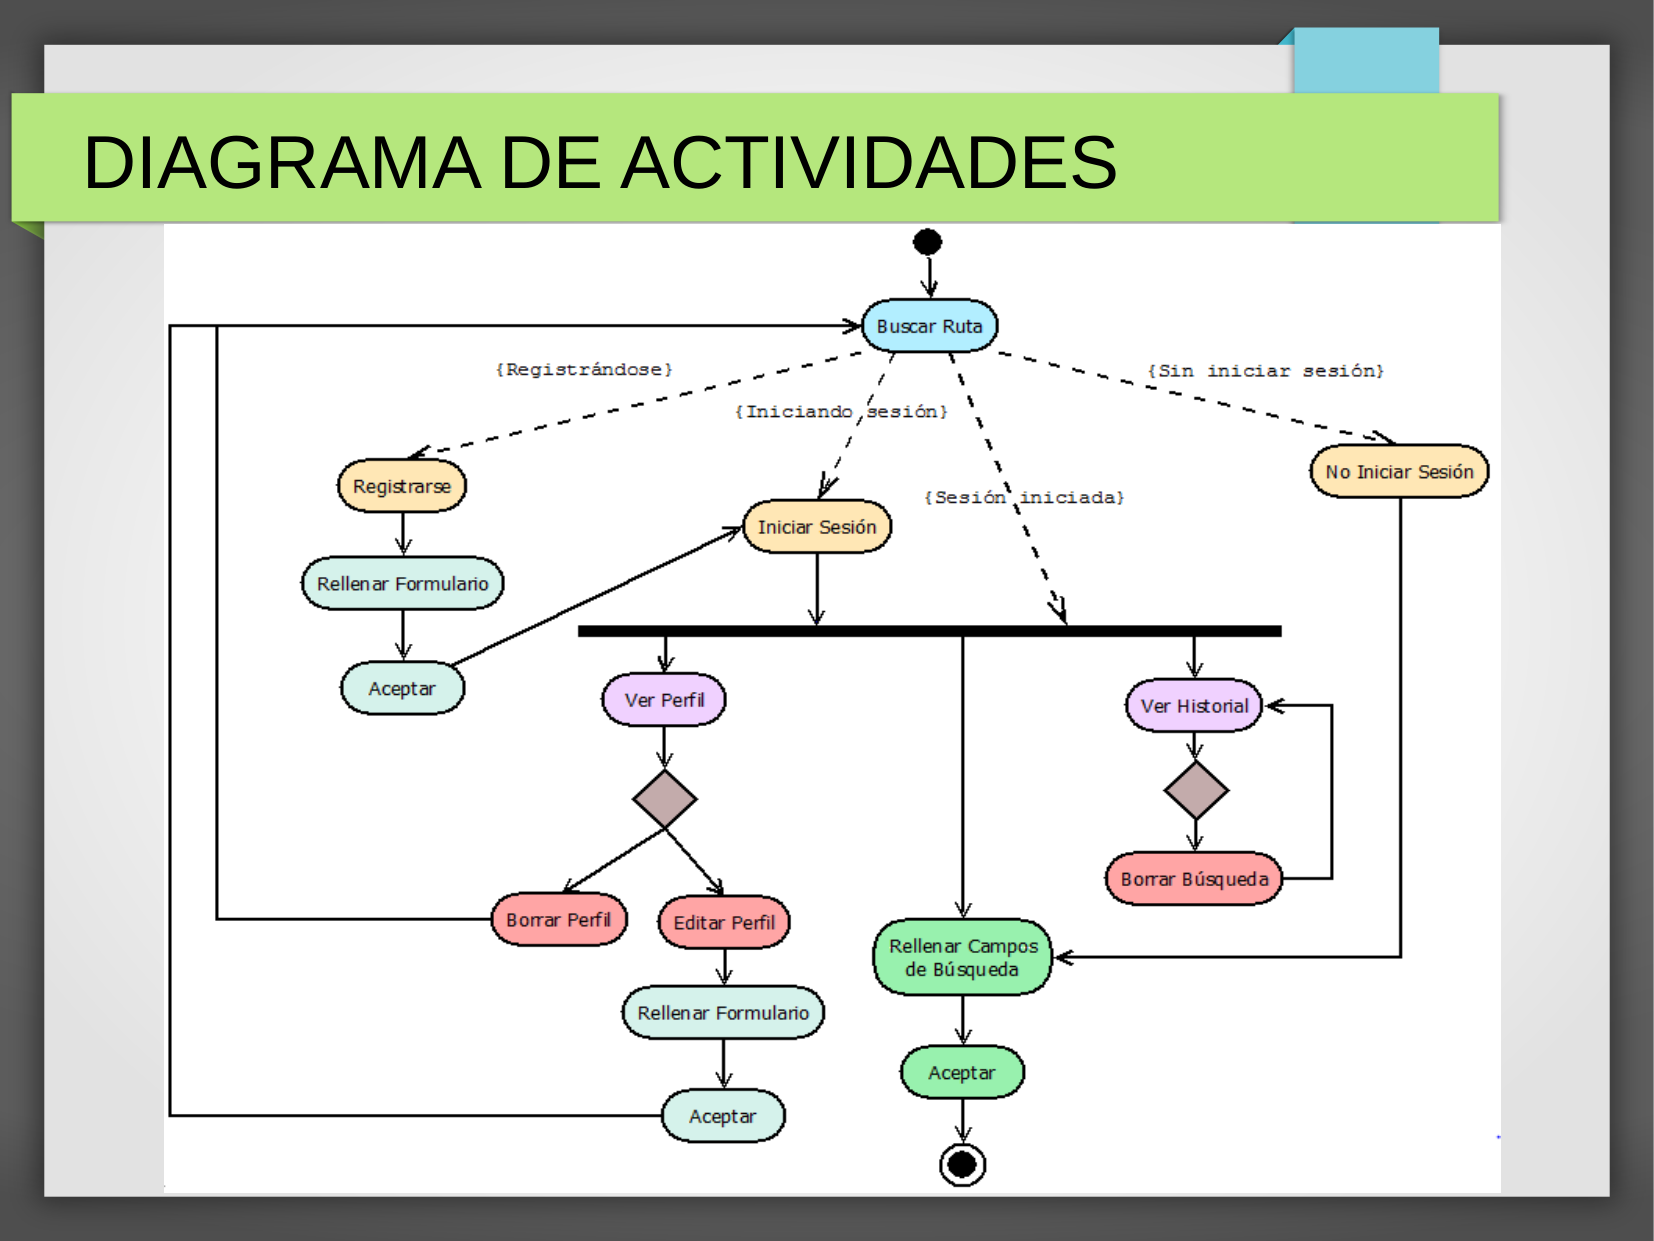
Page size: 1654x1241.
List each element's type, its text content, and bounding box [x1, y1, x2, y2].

picture [0, 0, 1654, 1241]
title DIAGRAMA DE ACTIVIDADES [82, 59, 1571, 267]
